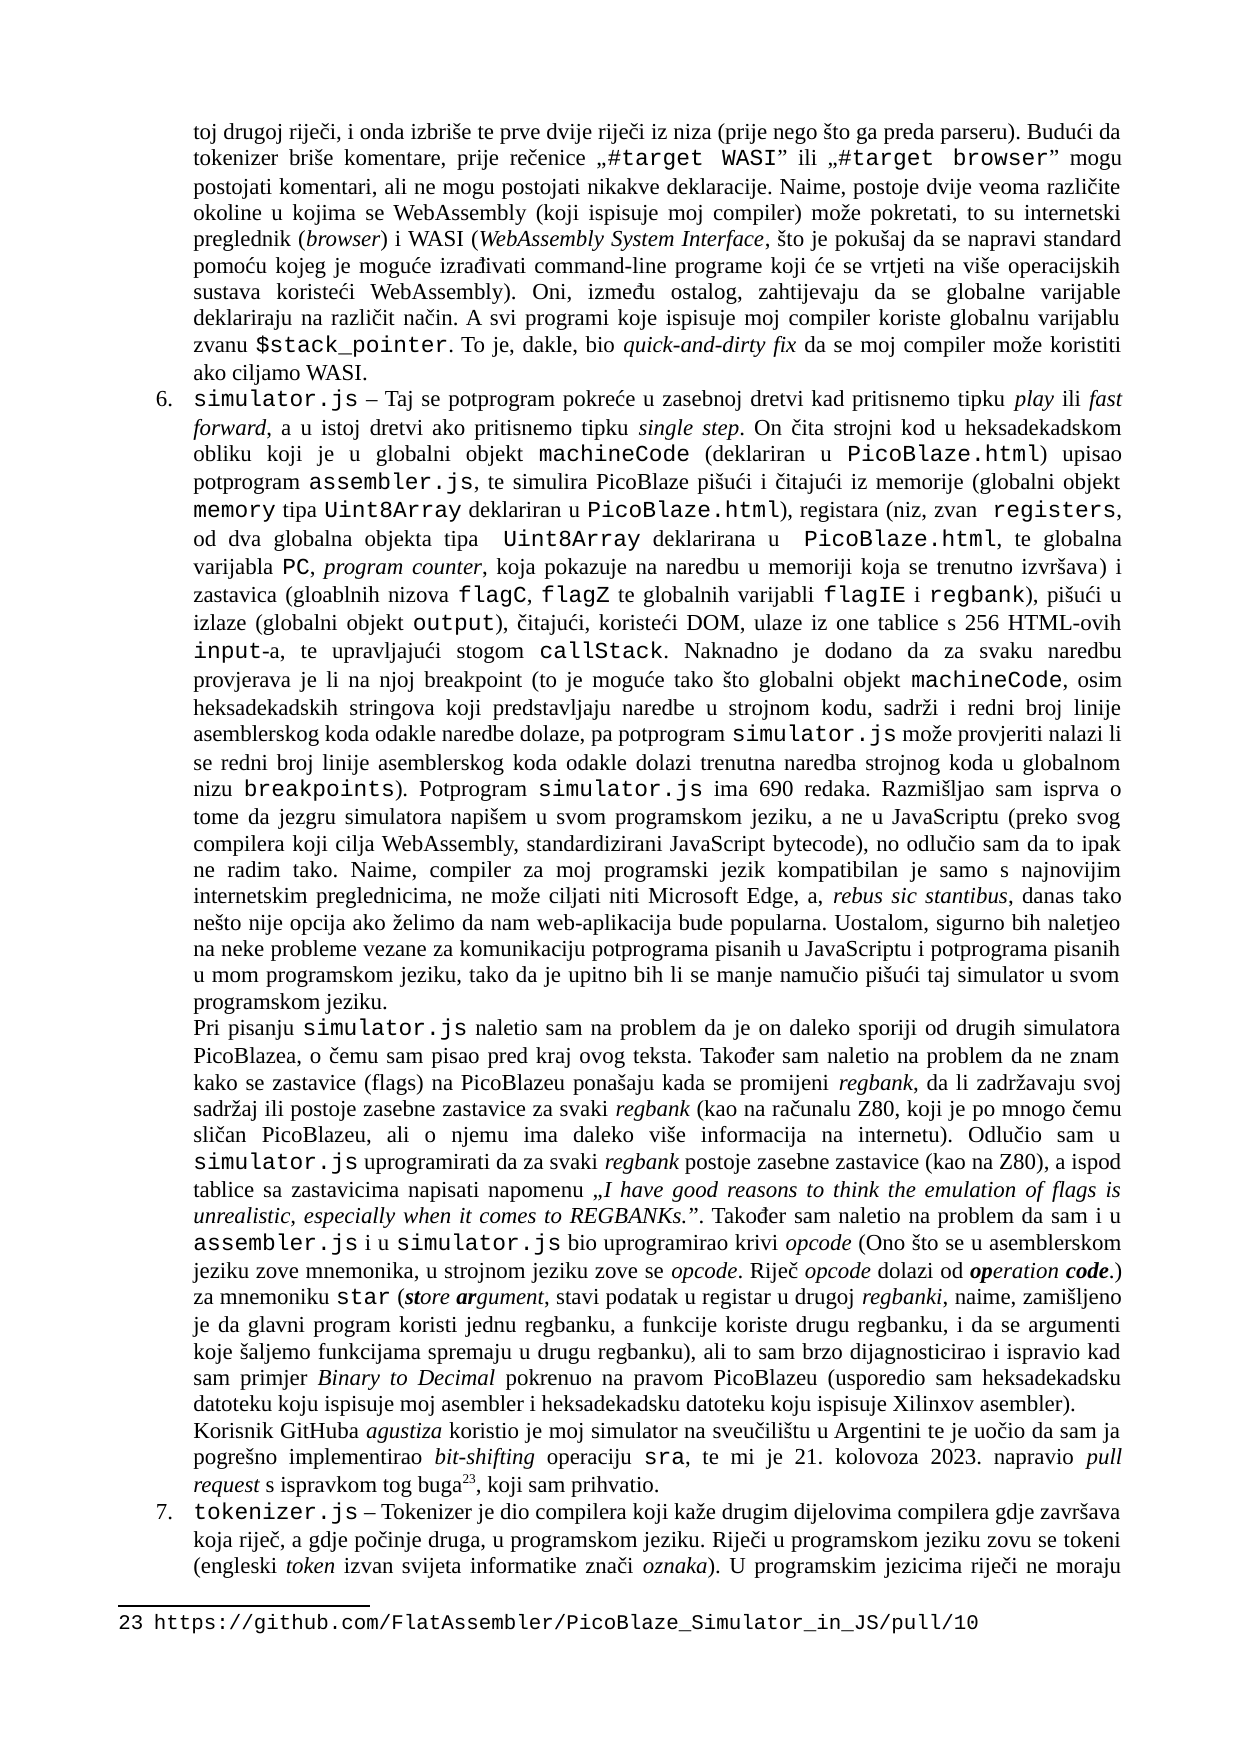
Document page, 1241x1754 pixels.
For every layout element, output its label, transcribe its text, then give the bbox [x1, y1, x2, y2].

list simulator.js – Taj se potprogram pokreće u zasebnoj dretvi kad pritisnemo tipku play ili fast forward, a u istoj dretvi ako pritisnemo tipku single step. On čita strojni kod u heksadekadskom obliku koji je u globalni objekt machineCode (deklariran u PicoBlaze.html) upisao potprogram assembler.js, te simulira PicoBlaze pišući i čitajući iz memorije (globalni objekt memory tipa Uint8Array deklariran u PicoBlaze.html), registara (niz, zvan registers, od dva globalna objekta tipa Uint8Array deklarirana u PicoBlaze.html, te globalna varijabla PC, program counter, koja pokazuje na naredbu u memoriji koja se trenutno izvršava) i zastavica (gloablnih nizova flagC, flagZ te globalnih varijabli flagIE i regbank), pišući u izlaze (globalni objekt output), čitajući, koristeći DOM, ulaze iz one tablice s 256 HTML-ovih input-a, te upravljajući stogom callStack. Naknadno je dodano da za svaku naredbu provjerava je li na njoj breakpoint (to je moguće tako što globalni objekt machineCode, osim heksadekadskih stringova koji predstavljaju naredbe u strojnom kodu, sadrži i redni broj linije asemblerskog koda odakle naredbe dolaze, pa potprogram simulator.js može provjeriti nalazi li se redni broj linije asemblerskog koda odakle dolazi trenutna naredba strojnog koda u globalnom nizu breakpoints). Potprogram simulator.js ima 690 redaka. Razmišljao sam isprva o tome da jezgru simulatora napišem u svom programskom jeziku, a ne u JavaScriptu (preko svog compilera koji cilja WebAssembly, standardizirani JavaScript bytecode), no odlučio sam da to ipak ne radim tako. Naime, compiler za moj programski jezik kompatibilan je samo s najnovijim internetskim preglednicima, ne može ciljati niti Microsoft Edge, a, rebus sic stantibus, danas tako nešto nije opcija ako želimo da nam web-aplikacija bude popularna. Uostalom, sigurno bih naletjeo na neke probleme vezane za komunikaciju potprograma pisanih u JavaScriptu i potprograma pisanih u mom programskom jeziku, tako da je upitno bih li se manje namučio pišući taj simulator u svom programskom jeziku. [156, 385, 1122, 1014]
list tokenizer.js – Tokenizer je dio compilera koji kaže drugim dijelovima compilera gdje završava koja riječ, a gdje počinje druga, u programskom jeziku. Riječi u programskom jeziku zovu se tokeni (engleski token izvan svijeta informatike znači oznaka). U programskim jezicima riječi ne moraju [156, 1498, 1122, 1579]
list Pri pisanju simulator.js naletio sam na problem da je on daleko sporiji od drugih simulatora PicoBlazea, o čemu sam pisao pred kraj ovog teksta. Također sam naletio na problem da ne znam kako se zastavice (flags) na PicoBlazeu ponašaju kada se promijeni regbank, da li zadržavaju svoj sadržaj ili postoje zasebne zastavice za svaki regbank (kao na računalu Z80, koji je po mnogo čemu sličan PicoBlazeu, ali o njemu ima daleko više informacija na internetu). Odlučio sam u simulator.js uprogramirati da za svaki regbank postoje zasebne zastavice (kao na Z80), a ispod tablice sa zastavicima napisati napomenu „I have good reasons to think the emulation of flags is unrealistic, especially when it comes to REGBANKs.”. Također sam naletio na problem da sam i u assembler.js i u simulator.js bio uprogramirao krivi opcode (Ono što se u asemblerskom jeziku zove mnemonika, u strojnom jeziku zove se opcode. Riječ opcode dolazi od operation code.) za mnemoniku star (store argument, stavi podatak u registar u drugoj regbanki, naime, zamišljeno je da glavni program koristi jednu regbanku, a funkcije koriste drugu regbanku, i da se argumenti koje šaljemo funkcijama spremaju u drugu regbanku), ali to sam brzo dijagnosticirao i ispravio kad sam primjer Binary to Decimal pokrenuo na pravom PicoBlazeu (usporedio sam heksadekadsku datoteku koju ispisuje moj asembler i heksadekadsku datoteku koju ispisuje Xilinxov asembler). [156, 1014, 1122, 1417]
list Korisnik GitHuba agustiza koristio je moj simulator na sveučilištu u Argentini te je uočio da sam ja pogrešno implementirao bit-shifting operaciju sra, te mi je 21. kolovoza 2023. napravio pull request s ispravkom tog buga, koji sam prihvatio. [156, 1417, 1122, 1498]
list toj drugoj riječi, i onda izbriše te prve dvije riječi iz niza (prije nego što ga preda parseru). Budući da tokenizer briše komentare, prije rečenice „#target WASI” ili „#target browser” mogu postojati komentari, ali ne mogu postojati nikakve deklaracije. Naime, postoje dvije veoma različite okoline u kojima se WebAssembly (koji ispisuje moj compiler) može pokretati, to su internetski preglednik (browser) i WASI (WebAssembly System Interface, što je pokušaj da se napravi standard pomoću kojeg je moguće izrađivati command-line programe koji će se vrtjeti na više operacijskih sustava koristeći WebAssembly). Oni, između ostalog, zahtijevaju da se globalne varijable deklariraju na različit način. A svi programi koje ispisuje moj compiler koriste globalnu varijablu zvanu $stack_pointer. To je, dakle, bio quick-and-dirty fix da se moj compiler može koristiti ako ciljamo WASI. [156, 118, 1122, 385]
list https://github.com/FlatAssembler/PicoBlaze_Simulator_in_JS/pull/10 [118, 1612, 1122, 1636]
